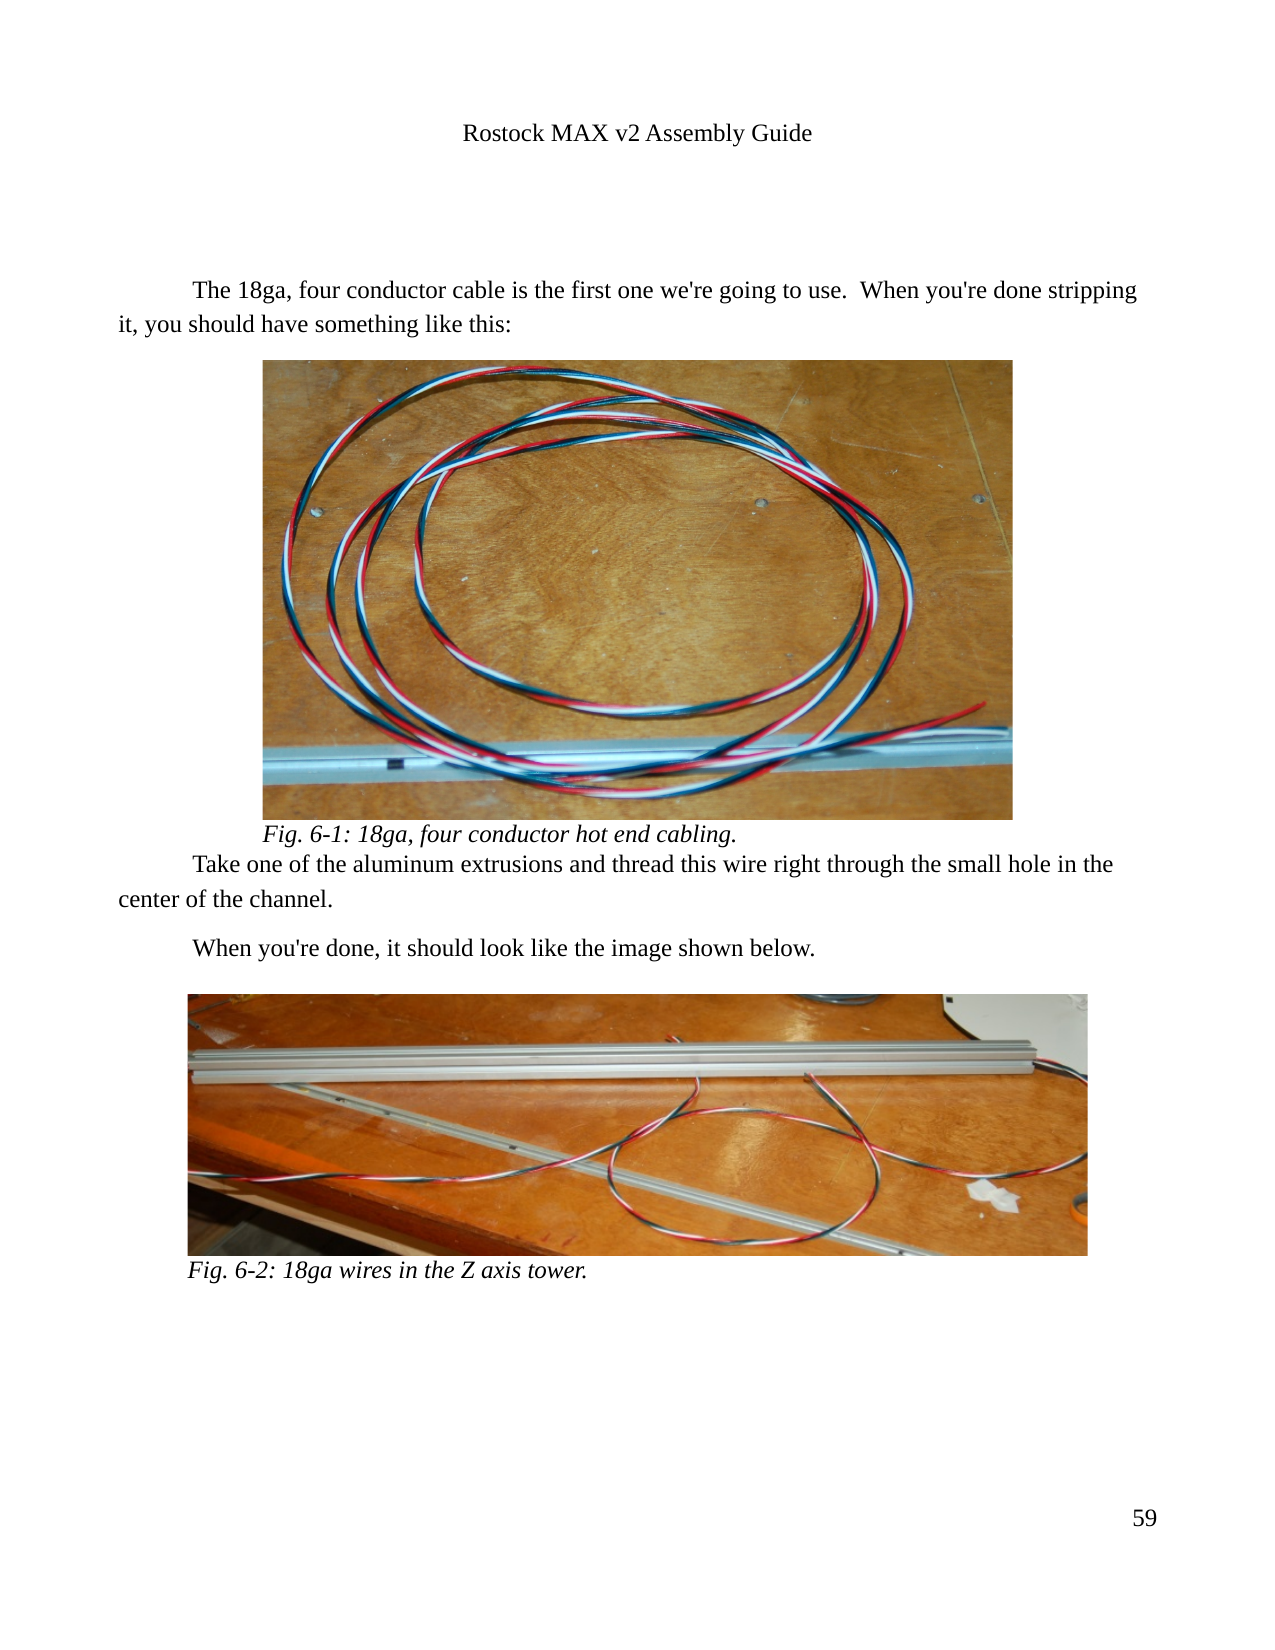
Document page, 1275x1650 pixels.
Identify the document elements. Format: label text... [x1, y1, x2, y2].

text Fig. 6-2: 18ga wires in the Z axis tower. [187, 1256, 1087, 1284]
picture [262, 360, 1013, 820]
text The 18ga, four conductor cable is the first one we're going to use. When you're done stripping it, you should have something like this: [118, 275, 1157, 338]
text When you're done, it should look like the image shown below. [118, 933, 1157, 961]
picture [187, 994, 1088, 1256]
text Fig. 6-1: 18ga, four conductor hot end cabling. [262, 820, 1012, 848]
text Take one of the aluminum extrusions and thread this wire right through the small hole in the center of the channel. [118, 849, 1157, 912]
